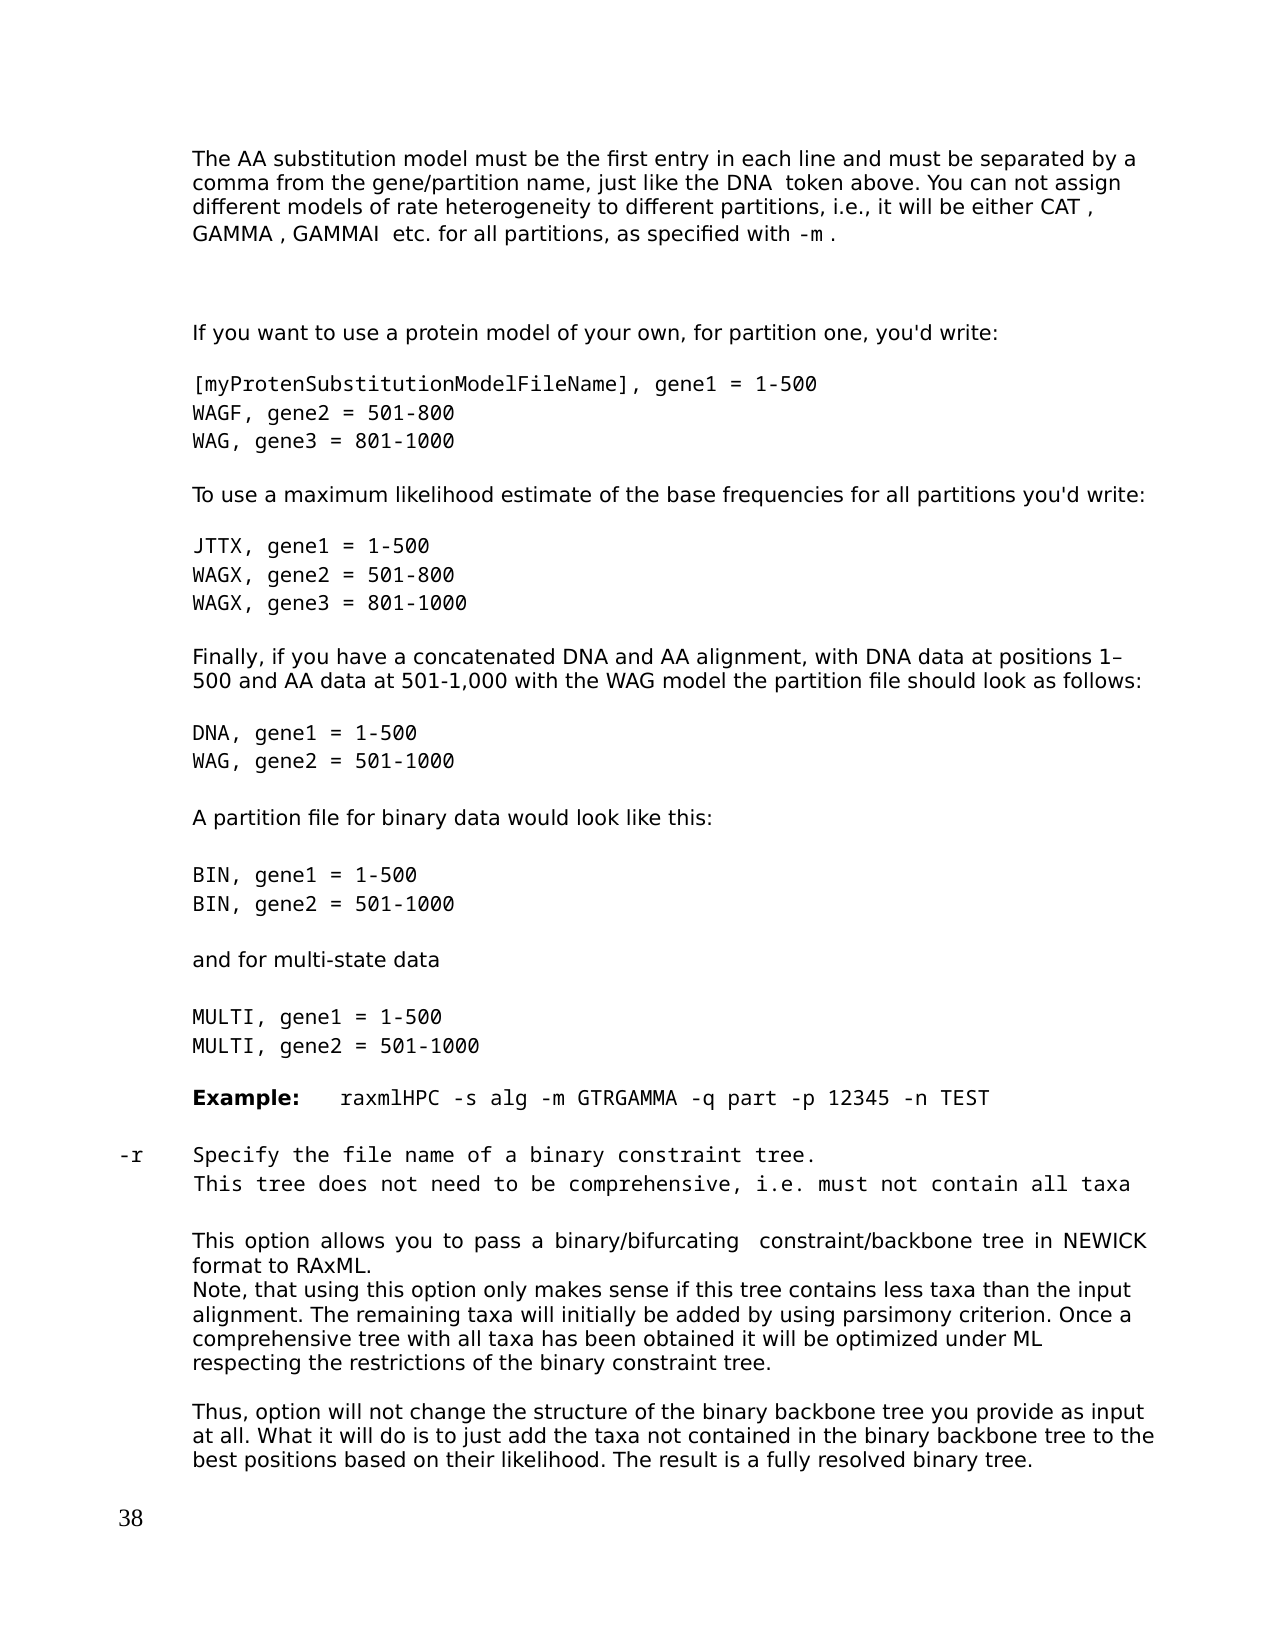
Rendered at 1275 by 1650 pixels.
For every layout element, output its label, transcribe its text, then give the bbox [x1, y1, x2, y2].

text DNA, gene1 = 1-500 [118, 718, 1157, 746]
text MULTI, gene1 = 1-500 [118, 1002, 1157, 1031]
text BIN, gene2 = 501-1000 [118, 889, 1157, 917]
text This tree does not need to be comprehensive, i.e. must not contain all taxa [118, 1169, 1157, 1197]
text WAGX, gene3 = 801-1000 [192, 588, 1157, 617]
text To use a maximum likelihood estimate of the base frequencies for all partitions you'd write: [118, 483, 1157, 507]
text and for multi-state data [118, 946, 1157, 974]
text Thus, option will not change the structure of the binary backbone tree you provide as input at all. What it will do is to just add the taxa not contained in the binary backbone tree to the best positions based on their likelihood. The result is a fully resolved binary tree. [118, 1400, 1157, 1473]
text JTTX, gene1 = 1-500 [118, 531, 1157, 560]
text If you want to use a protein model of your own, for partition one, you'd write: [118, 321, 1157, 345]
text BIN, gene1 = 1-500 [118, 860, 1157, 889]
text MULTI, gene2 = 501-1000 [118, 1031, 1157, 1059]
text Finally, if you have a concatenated DNA and AA alignment, with DNA data at positions 1– 500 and AA data at 501-1,000 with the WAG model the partition file should look as follows: [118, 645, 1157, 694]
text WAG, gene3 = 801-1000 [118, 426, 1157, 454]
text The AA substitution model must be the first entry in each line and must be separated by a comma from the gene/partition name, just like the DNA token above. You can not assign different models of rate heterogeneity to different partitions, i.e., it will be either CAT , GAMMA , GAMMAI etc. for all partitions, as specified with -m . [118, 147, 1157, 248]
text WAG, gene2 = 501-1000 [118, 746, 1157, 775]
text WAGX, gene2 = 501-800 [192, 560, 1157, 588]
text A partition file for binary data would look like this: [118, 803, 1157, 832]
text -r Specify the file name of a binary constraint tree. [118, 1140, 1157, 1169]
text Example: raxmlHPC -s alg -m GTRGAMMA -q part -p 12345 -n TEST [192, 1083, 1157, 1112]
text [myProtenSubstitutionModelFileName], gene1 = 1-500 [118, 369, 1157, 398]
text Note, that using this option only makes sense if this tree contains less taxa than the input alignment. The remaining taxa will initially be added by using parsimony criterion. Once a comprehensive tree with all taxa has been obtained it will be optimized under ML respecting the restrictions of the binary constraint tree. [118, 1278, 1157, 1376]
text This option allows you to pass a binary/bifurcating constraint/backbone tree in NEWICK format to RAxML. [118, 1226, 1157, 1278]
text WAGF, gene2 = 501-800 [192, 398, 1157, 426]
